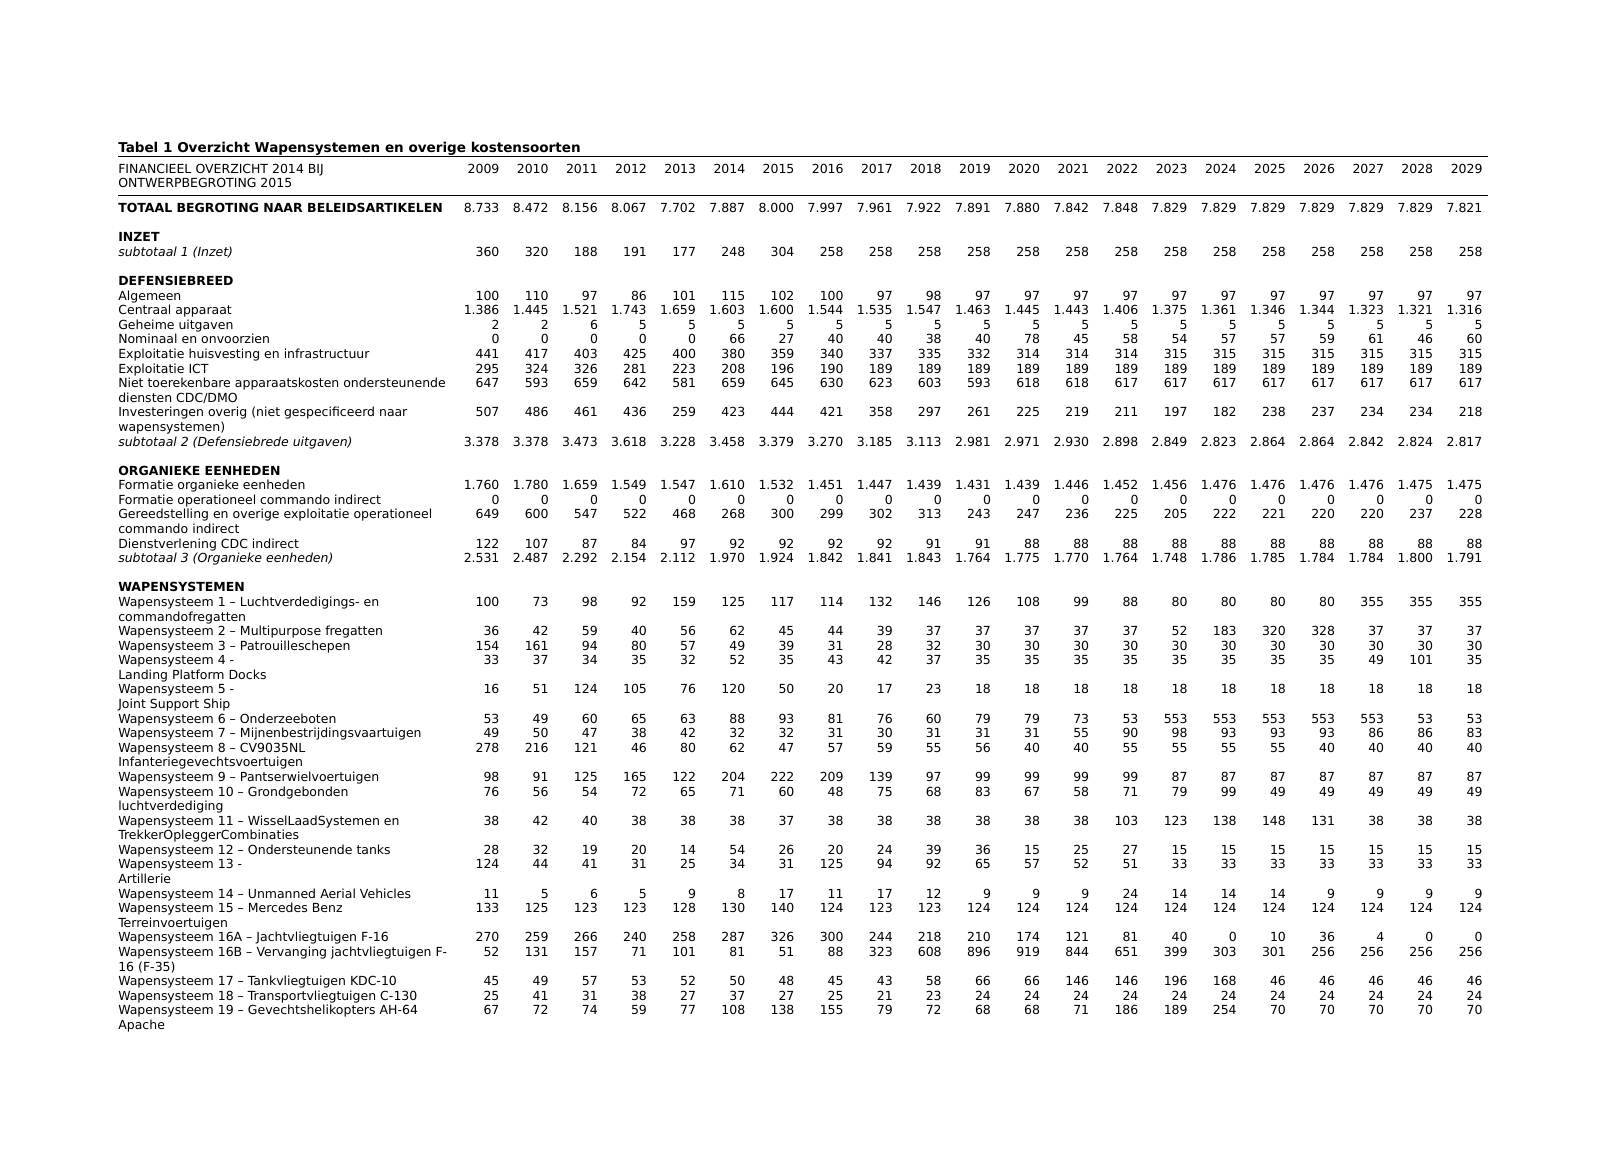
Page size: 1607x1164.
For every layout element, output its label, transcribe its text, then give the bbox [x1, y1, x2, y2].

table_cell 223 [653, 361, 702, 376]
table_cell 30 [1046, 639, 1095, 653]
table_cell 1.549 [604, 478, 652, 493]
table_cell 131 [505, 945, 554, 974]
table_cell 320 [505, 245, 554, 259]
table_cell 49 [1341, 784, 1390, 813]
table_cell 42 [849, 653, 898, 682]
table_cell 124 [1439, 901, 1488, 930]
table_cell 24 [1341, 989, 1390, 1003]
table_cell 25 [1046, 843, 1095, 857]
table_cell [1390, 464, 1439, 478]
table_cell 314 [1046, 347, 1095, 361]
table_cell [1291, 566, 1341, 580]
table_cell 101 [1390, 653, 1439, 682]
table_cell 0 [505, 493, 554, 507]
table_cell 90 [1095, 726, 1144, 741]
table_cell [751, 259, 800, 274]
table_cell [1390, 274, 1439, 288]
table_cell Wapensysteem 19 – Gevechtshelikopters AH-64 Apache [118, 1003, 456, 1032]
table_cell 258 [1341, 245, 1390, 259]
table_cell 56 [505, 784, 554, 813]
table_cell 91 [505, 770, 554, 784]
table_cell 98 [898, 289, 947, 303]
table_cell 48 [800, 784, 849, 813]
table_cell [1390, 216, 1439, 230]
table_cell 30 [948, 639, 997, 653]
table_cell 0 [456, 332, 505, 347]
table_cell 37 [1095, 624, 1144, 638]
table_cell 122 [456, 536, 505, 551]
table_cell 53 [456, 711, 505, 726]
table_cell 15 [1193, 843, 1242, 857]
table_cell 2.898 [1095, 434, 1144, 449]
table_cell 358 [849, 405, 898, 434]
table_cell 191 [604, 245, 652, 259]
table_cell 70 [1291, 1003, 1341, 1032]
table_cell 1.445 [505, 303, 554, 318]
table_cell 2.823 [1193, 434, 1242, 449]
table_cell 7.829 [1242, 196, 1291, 216]
table_cell 47 [554, 726, 603, 741]
table_cell 5 [1046, 318, 1095, 332]
table_cell 124 [1046, 901, 1095, 930]
table_cell 5 [1291, 318, 1341, 332]
table_cell 14 [1242, 886, 1291, 901]
table_cell 24 [1439, 989, 1488, 1003]
table_cell 332 [948, 347, 997, 361]
table_cell 46 [1439, 974, 1488, 988]
table_cell [604, 580, 652, 595]
table_cell 124 [1341, 901, 1390, 930]
table_cell [849, 566, 898, 580]
table_cell [456, 216, 505, 230]
table_cell [653, 216, 702, 230]
table_cell 38 [604, 989, 652, 1003]
table_cell 80 [1193, 595, 1242, 624]
table_cell 2028 [1390, 157, 1439, 195]
table_cell 7.829 [1390, 196, 1439, 216]
table_cell 189 [1242, 361, 1291, 376]
table_cell [456, 230, 505, 245]
table_cell 9 [1439, 886, 1488, 901]
table_cell 43 [849, 974, 898, 988]
table_cell 87 [1193, 770, 1242, 784]
table_cell 258 [948, 245, 997, 259]
table_cell 97 [653, 536, 702, 551]
table_cell 0 [997, 493, 1046, 507]
table_cell 18 [1341, 682, 1390, 711]
table_cell [1095, 274, 1144, 288]
table_cell 7.842 [1046, 196, 1095, 216]
table_cell 7.997 [800, 196, 849, 216]
table_cell [702, 274, 751, 288]
table_cell 72 [898, 1003, 947, 1032]
table_cell 2 [505, 318, 554, 332]
table_cell [1144, 274, 1193, 288]
table_cell 55 [898, 741, 947, 770]
table_cell 48 [751, 974, 800, 988]
table_cell 27 [751, 332, 800, 347]
table_cell TOTAAL BEGROTING NAAR BELEIDSARTIKELEN [118, 196, 456, 216]
table_cell 102 [751, 289, 800, 303]
table_cell 608 [898, 945, 947, 974]
table_cell [1242, 464, 1291, 478]
table_cell 39 [898, 843, 947, 857]
table_cell 6 [554, 318, 603, 332]
table_cell 40 [1144, 930, 1193, 945]
table_cell [702, 566, 751, 580]
table_cell 0 [456, 493, 505, 507]
table_cell 99 [948, 770, 997, 784]
table_cell 5 [997, 318, 1046, 332]
table_cell 51 [751, 945, 800, 974]
table_cell 76 [849, 711, 898, 726]
table_cell [898, 259, 947, 274]
table_cell 32 [751, 726, 800, 741]
table_cell 186 [1095, 1003, 1144, 1032]
table_cell 57 [997, 857, 1046, 886]
table_cell 7.829 [1193, 196, 1242, 216]
table_cell 45 [751, 624, 800, 638]
table_cell 38 [898, 814, 947, 843]
table_cell [1193, 230, 1242, 245]
table_cell [1439, 449, 1488, 463]
table_cell 38 [456, 814, 505, 843]
table_cell [1144, 580, 1193, 595]
table_cell 39 [849, 624, 898, 638]
table_cell 301 [1242, 945, 1291, 974]
table_cell 20 [800, 682, 849, 711]
table_cell 600 [505, 507, 554, 536]
table_cell 603 [898, 376, 947, 405]
table_cell [1291, 259, 1341, 274]
table_cell [653, 449, 702, 463]
table_cell 6 [554, 886, 603, 901]
table_cell [800, 230, 849, 245]
table_cell 18 [1242, 682, 1291, 711]
table_cell Wapensysteem 3 – Patrouilleschepen [118, 639, 456, 653]
table_cell 1.375 [1144, 303, 1193, 318]
table_cell 486 [505, 405, 554, 434]
table_cell 5 [898, 318, 947, 332]
table_cell Wapensysteem 5 - Joint Support Ship [118, 682, 456, 711]
table_cell 73 [1046, 711, 1095, 726]
table_cell 1.316 [1439, 303, 1488, 318]
table_cell 225 [1095, 507, 1144, 536]
table_cell 168 [1193, 974, 1242, 988]
table_cell 258 [653, 930, 702, 945]
table_cell 324 [505, 361, 554, 376]
table_cell 220 [1291, 507, 1341, 536]
table_cell 31 [800, 726, 849, 741]
table_cell [505, 216, 554, 230]
table_cell 93 [751, 711, 800, 726]
table_cell 0 [751, 493, 800, 507]
table_cell 97 [554, 289, 603, 303]
table_cell [1046, 216, 1095, 230]
table_cell 5 [948, 318, 997, 332]
table_cell 14 [1193, 886, 1242, 901]
table_cell 108 [997, 595, 1046, 624]
table_cell [997, 449, 1046, 463]
table_cell 211 [1095, 405, 1144, 434]
table_cell 189 [849, 361, 898, 376]
table_cell 2016 [800, 157, 849, 195]
table_cell 2.531 [456, 551, 505, 566]
table_cell 2.971 [997, 434, 1046, 449]
table_cell 547 [554, 507, 603, 536]
table_cell 2012 [604, 157, 652, 195]
table_cell 10 [1242, 930, 1291, 945]
table_cell 0 [1193, 930, 1242, 945]
table_cell 30 [1291, 639, 1341, 653]
table_cell [800, 566, 849, 580]
table_cell 0 [1291, 493, 1341, 507]
table_cell 35 [1095, 653, 1144, 682]
table_cell [1095, 230, 1144, 245]
table_cell [604, 274, 652, 288]
table_cell [505, 566, 554, 580]
table_cell 8.000 [751, 196, 800, 216]
table_cell 2018 [898, 157, 947, 195]
table_cell 3.458 [702, 434, 751, 449]
table_cell 97 [1291, 289, 1341, 303]
table_cell 270 [456, 930, 505, 945]
table_cell 31 [898, 726, 947, 741]
table_cell 1.784 [1341, 551, 1390, 566]
table_cell 302 [849, 507, 898, 536]
table_cell 79 [997, 711, 1046, 726]
table_cell 507 [456, 405, 505, 434]
table_cell 91 [948, 536, 997, 551]
table_cell 182 [1193, 405, 1242, 434]
table_cell Wapensysteem 17 – Tankvliegtuigen KDC-10 [118, 974, 456, 988]
table_cell 49 [702, 639, 751, 653]
table_cell 1.361 [1193, 303, 1242, 318]
table_cell 328 [1291, 624, 1341, 638]
table_cell [1242, 580, 1291, 595]
table_cell 59 [1291, 332, 1341, 347]
table_cell [1439, 216, 1488, 230]
table_cell 79 [948, 711, 997, 726]
table_cell 1.323 [1341, 303, 1390, 318]
table_cell 49 [1341, 653, 1390, 682]
table_cell 57 [554, 974, 603, 988]
table_cell [800, 259, 849, 274]
table_cell 258 [1390, 245, 1439, 259]
table_cell 2.842 [1341, 434, 1390, 449]
table_cell 125 [702, 595, 751, 624]
table_cell 403 [554, 347, 603, 361]
table_cell 315 [1390, 347, 1439, 361]
table_cell 92 [751, 536, 800, 551]
table_cell 97 [1341, 289, 1390, 303]
table_cell 1.547 [653, 478, 702, 493]
table_cell [997, 230, 1046, 245]
table_cell 59 [554, 624, 603, 638]
table_cell 49 [456, 726, 505, 741]
table_cell 5 [1193, 318, 1242, 332]
table_cell 617 [1291, 376, 1341, 405]
table_cell 189 [997, 361, 1046, 376]
table_cell 131 [1291, 814, 1341, 843]
table_cell 123 [554, 901, 603, 930]
table_cell 0 [1193, 493, 1242, 507]
table_cell [1242, 259, 1291, 274]
table_cell 5 [604, 318, 652, 332]
table_cell 155 [800, 1003, 849, 1032]
table_cell 647 [456, 376, 505, 405]
table_cell 8.067 [604, 196, 652, 216]
table_cell 60 [898, 711, 947, 726]
table_cell [554, 449, 603, 463]
table_cell 2.487 [505, 551, 554, 566]
table_cell 1.475 [1439, 478, 1488, 493]
table_cell 237 [1390, 507, 1439, 536]
table_cell 210 [948, 930, 997, 945]
table_cell 159 [653, 595, 702, 624]
table_cell 24 [1193, 989, 1242, 1003]
table_cell [505, 449, 554, 463]
table_cell [118, 566, 456, 580]
table_cell 1.445 [997, 303, 1046, 318]
table_cell 31 [997, 726, 1046, 741]
table_cell 258 [1095, 245, 1144, 259]
table_cell 0 [1439, 493, 1488, 507]
table_cell [1291, 464, 1341, 478]
table_cell 30 [1242, 639, 1291, 653]
table_cell [1439, 259, 1488, 274]
table_cell [800, 449, 849, 463]
table_cell [1242, 216, 1291, 230]
table_cell 56 [948, 741, 997, 770]
table_cell Wapensysteem 18 – Transportvliegtuigen C-130 [118, 989, 456, 1003]
table_cell [1144, 259, 1193, 274]
table_cell 92 [849, 536, 898, 551]
table_cell 43 [800, 653, 849, 682]
table_cell 31 [800, 639, 849, 653]
table_cell 9 [653, 886, 702, 901]
table_cell 1.535 [849, 303, 898, 318]
table_cell 0 [604, 493, 652, 507]
table_cell 2.864 [1291, 434, 1341, 449]
table_cell 133 [456, 901, 505, 930]
table_cell 30 [1144, 639, 1193, 653]
table_cell 21 [849, 989, 898, 1003]
table_cell 33 [1439, 857, 1488, 886]
table_cell 61 [1341, 332, 1390, 347]
table_cell 177 [653, 245, 702, 259]
table_cell [1144, 449, 1193, 463]
table_cell 28 [849, 639, 898, 653]
table_cell 2019 [948, 157, 997, 195]
table_cell 0 [554, 332, 603, 347]
table_cell subtotaal 1 (Inzet) [118, 245, 456, 259]
table_cell 1.743 [604, 303, 652, 318]
table_cell 52 [702, 653, 751, 682]
table_cell 326 [751, 930, 800, 945]
table_cell 38 [849, 814, 898, 843]
table_cell 1.456 [1144, 478, 1193, 493]
table_cell 87 [1144, 770, 1193, 784]
table_cell subtotaal 3 (Organieke eenheden) [118, 551, 456, 566]
table_cell [702, 259, 751, 274]
table_cell [505, 580, 554, 595]
table_cell [604, 259, 652, 274]
table_cell [948, 580, 997, 595]
table_cell Wapensysteem 16B – Vervanging jachtvliegtuigen F-16 (F-35) [118, 945, 456, 974]
table_cell [1095, 216, 1144, 230]
table_cell 88 [800, 945, 849, 974]
table_cell 146 [1095, 974, 1144, 988]
table_cell 84 [604, 536, 652, 551]
table_cell 1.784 [1291, 551, 1341, 566]
table_cell 2022 [1095, 157, 1144, 195]
table_cell 140 [751, 901, 800, 930]
table_cell 1.476 [1341, 478, 1390, 493]
table_cell 58 [1046, 784, 1095, 813]
table_cell Exploitatie ICT [118, 361, 456, 376]
table_cell 100 [800, 289, 849, 303]
table_cell [849, 274, 898, 288]
table_cell 1.791 [1439, 551, 1488, 566]
table_cell 77 [653, 1003, 702, 1032]
table_cell 24 [997, 989, 1046, 1003]
table_cell [1341, 274, 1390, 288]
table_cell 618 [997, 376, 1046, 405]
table_cell 38 [1439, 814, 1488, 843]
table_cell 25 [456, 989, 505, 1003]
table_cell 315 [1242, 347, 1291, 361]
table_cell [1390, 259, 1439, 274]
table_cell [1439, 580, 1488, 595]
table_cell 2025 [1242, 157, 1291, 195]
table_cell 3.270 [800, 434, 849, 449]
table_cell [751, 566, 800, 580]
table_cell 50 [505, 726, 554, 741]
table_cell 101 [653, 289, 702, 303]
table_cell 57 [800, 741, 849, 770]
table_cell 20 [604, 843, 652, 857]
table_cell 40 [1390, 741, 1439, 770]
table_cell 0 [653, 493, 702, 507]
table_cell 88 [1144, 536, 1193, 551]
table_cell 258 [1046, 245, 1095, 259]
table_cell 299 [800, 507, 849, 536]
table_cell 87 [1242, 770, 1291, 784]
table_cell 60 [751, 784, 800, 813]
table_cell 80 [604, 639, 652, 653]
table_cell 121 [554, 741, 603, 770]
table_cell [948, 449, 997, 463]
table_cell 132 [849, 595, 898, 624]
table_cell 33 [456, 653, 505, 682]
table_cell [997, 259, 1046, 274]
table_cell 97 [1095, 289, 1144, 303]
table_cell 0 [653, 332, 702, 347]
table_cell 553 [1193, 711, 1242, 726]
table_cell 62 [702, 624, 751, 638]
table_cell Formatie organieke eenheden [118, 478, 456, 493]
table_cell 27 [751, 989, 800, 1003]
table_cell 0 [800, 493, 849, 507]
table_cell 3.113 [898, 434, 947, 449]
table_cell 88 [1095, 536, 1144, 551]
table_cell 18 [1193, 682, 1242, 711]
table_cell 3.618 [604, 434, 652, 449]
table_cell [1390, 580, 1439, 595]
table_cell 659 [554, 376, 603, 405]
table_cell [898, 274, 947, 288]
table_cell 35 [1291, 653, 1341, 682]
table_cell 92 [604, 595, 652, 624]
table_cell 99 [1046, 770, 1095, 784]
table_cell 287 [702, 930, 751, 945]
table_cell Geheime uitgaven [118, 318, 456, 332]
table_cell 27 [1095, 843, 1144, 857]
table_cell 70 [1341, 1003, 1390, 1032]
table_cell 24 [1046, 989, 1095, 1003]
table_cell [1046, 464, 1095, 478]
table_cell [1144, 230, 1193, 245]
table_cell 355 [1390, 595, 1439, 624]
table_cell 1.600 [751, 303, 800, 318]
table_cell 19 [554, 843, 603, 857]
table_cell [849, 464, 898, 478]
table_cell 208 [702, 361, 751, 376]
table_cell 2009 [456, 157, 505, 195]
table_cell [751, 274, 800, 288]
table_cell 40 [849, 332, 898, 347]
table_cell 0 [1390, 493, 1439, 507]
table_cell 32 [653, 653, 702, 682]
table_cell 125 [554, 770, 603, 784]
table_cell Wapensysteem 1 – Luchtverdedigings- en commandofregatten [118, 595, 456, 624]
table_cell 266 [554, 930, 603, 945]
table_cell 5 [1341, 318, 1390, 332]
table_cell 323 [849, 945, 898, 974]
table_cell 1.443 [1046, 303, 1095, 318]
table_cell 42 [505, 624, 554, 638]
table_cell 1.970 [702, 551, 751, 566]
table_cell 52 [456, 945, 505, 974]
table_cell 2015 [751, 157, 800, 195]
table_cell 86 [1390, 726, 1439, 741]
table_cell [456, 464, 505, 478]
table_cell 38 [1341, 814, 1390, 843]
table_cell 623 [849, 376, 898, 405]
table_cell 189 [1144, 361, 1193, 376]
table_cell 30 [1095, 639, 1144, 653]
table_cell 1.924 [751, 551, 800, 566]
table_cell 304 [751, 245, 800, 259]
table_cell 617 [1242, 376, 1291, 405]
table_cell Dienstverlening CDC indirect [118, 536, 456, 551]
table_cell [1046, 566, 1095, 580]
table_cell 40 [800, 332, 849, 347]
table_cell 2.292 [554, 551, 603, 566]
table_cell 98 [1144, 726, 1193, 741]
table_cell 7.702 [653, 196, 702, 216]
table_cell [1046, 230, 1095, 245]
table_cell 0 [1046, 493, 1095, 507]
table_cell [554, 274, 603, 288]
table_cell 1.786 [1193, 551, 1242, 566]
table_cell 618 [1046, 376, 1095, 405]
table_cell 60 [554, 711, 603, 726]
table_cell 258 [1439, 245, 1488, 259]
table_cell 40 [948, 332, 997, 347]
table_cell 41 [505, 989, 554, 1003]
table_cell [1046, 259, 1095, 274]
table_cell 50 [751, 682, 800, 711]
table_cell [554, 566, 603, 580]
table_cell 83 [1439, 726, 1488, 741]
table_cell [997, 464, 1046, 478]
table_cell [1390, 449, 1439, 463]
table_cell 101 [653, 945, 702, 974]
table_cell 88 [1291, 536, 1341, 551]
table_cell 297 [898, 405, 947, 434]
table_cell 630 [800, 376, 849, 405]
table_cell 88 [702, 711, 751, 726]
table_cell 91 [898, 536, 947, 551]
table_cell 2024 [1193, 157, 1242, 195]
table_cell 97 [997, 289, 1046, 303]
table_cell 1.406 [1095, 303, 1144, 318]
table_cell 37 [1046, 624, 1095, 638]
table_cell 222 [751, 770, 800, 784]
table_cell [898, 580, 947, 595]
table_cell [118, 449, 456, 463]
table_cell 52 [1046, 857, 1095, 886]
table_cell 70 [1439, 1003, 1488, 1032]
table_cell 120 [702, 682, 751, 711]
table_cell [1046, 274, 1095, 288]
table_cell 31 [948, 726, 997, 741]
table_cell [702, 230, 751, 245]
table_cell 1.770 [1046, 551, 1095, 566]
table_cell 844 [1046, 945, 1095, 974]
table_cell [849, 580, 898, 595]
table_cell 7.821 [1439, 196, 1488, 216]
table_cell 63 [653, 711, 702, 726]
table_cell 300 [800, 930, 849, 945]
table_cell 80 [1291, 595, 1341, 624]
table_cell [1144, 566, 1193, 580]
table_cell 99 [1095, 770, 1144, 784]
table_cell 37 [898, 653, 947, 682]
table_cell [604, 230, 652, 245]
table_cell [1242, 230, 1291, 245]
table_cell 3.473 [554, 434, 603, 449]
table_cell 5 [653, 318, 702, 332]
table_cell [505, 274, 554, 288]
table_cell [751, 449, 800, 463]
table_cell 107 [505, 536, 554, 551]
table_cell [1144, 464, 1193, 478]
table_cell 1.521 [554, 303, 603, 318]
table_cell 32 [898, 639, 947, 653]
table_cell 7.829 [1144, 196, 1193, 216]
table_cell 50 [702, 974, 751, 988]
table_cell 228 [1439, 507, 1488, 536]
table_cell 2026 [1291, 157, 1341, 195]
table_cell 37 [898, 624, 947, 638]
table_cell 35 [1242, 653, 1291, 682]
table_cell 1.610 [702, 478, 751, 493]
table_cell 66 [702, 332, 751, 347]
table_cell 258 [849, 245, 898, 259]
table_cell 1.439 [898, 478, 947, 493]
table_cell 38 [997, 814, 1046, 843]
table_cell 236 [1046, 507, 1095, 536]
table_cell 38 [604, 814, 652, 843]
table_cell Nominaal en onvoorzien [118, 332, 456, 347]
table_cell 37 [751, 814, 800, 843]
table_cell [1341, 566, 1390, 580]
table_cell 1.842 [800, 551, 849, 566]
table_cell 100 [456, 289, 505, 303]
table_cell 1.544 [800, 303, 849, 318]
table_cell 81 [1095, 930, 1144, 945]
table_cell 53 [1390, 711, 1439, 726]
table_cell 26 [751, 843, 800, 857]
table_cell 189 [1095, 361, 1144, 376]
table_cell 94 [554, 639, 603, 653]
table_cell 35 [948, 653, 997, 682]
table_cell 55 [1046, 726, 1095, 741]
table_cell [1439, 274, 1488, 288]
table_cell 76 [456, 784, 505, 813]
table_cell 65 [948, 857, 997, 886]
table_cell 205 [1144, 507, 1193, 536]
table_cell [948, 464, 997, 478]
table_cell 88 [997, 536, 1046, 551]
table_cell [1341, 464, 1390, 478]
table_cell 313 [898, 507, 947, 536]
table_cell 124 [1193, 901, 1242, 930]
table_cell INZET [118, 230, 456, 245]
table_cell [1341, 580, 1390, 595]
table_cell [604, 449, 652, 463]
table_cell [456, 274, 505, 288]
table_cell 124 [997, 901, 1046, 930]
table_cell 423 [702, 405, 751, 434]
table_cell 651 [1095, 945, 1144, 974]
table_cell 2014 [702, 157, 751, 195]
table_cell 40 [1046, 741, 1095, 770]
table_cell 88 [1193, 536, 1242, 551]
table_cell 174 [997, 930, 1046, 945]
table_cell 2.154 [604, 551, 652, 566]
table_cell 553 [1341, 711, 1390, 726]
table_cell 25 [800, 989, 849, 1003]
table_cell 15 [1390, 843, 1439, 857]
table_cell Formatie operationeel commando indirect [118, 493, 456, 507]
table_cell 314 [1095, 347, 1144, 361]
table_cell Wapensysteem 13 - Artillerie [118, 857, 456, 886]
table_cell 79 [849, 1003, 898, 1032]
table_cell 24 [948, 989, 997, 1003]
table_cell 93 [1193, 726, 1242, 741]
table_cell 340 [800, 347, 849, 361]
table_cell 70 [1242, 1003, 1291, 1032]
table_cell 128 [653, 901, 702, 930]
table_cell 65 [604, 711, 652, 726]
table_cell [1439, 230, 1488, 245]
table_cell [505, 464, 554, 478]
table_cell 3.185 [849, 434, 898, 449]
table_cell 92 [702, 536, 751, 551]
table_cell 71 [1095, 784, 1144, 813]
table_cell 51 [505, 682, 554, 711]
table_cell 2.817 [1439, 434, 1488, 449]
table_cell 2027 [1341, 157, 1390, 195]
table_cell 54 [554, 784, 603, 813]
table_cell 33 [1242, 857, 1291, 886]
table_cell 7.880 [997, 196, 1046, 216]
table_cell 24 [1242, 989, 1291, 1003]
table_cell 86 [1341, 726, 1390, 741]
table_cell Wapensysteem 14 – Unmanned Aerial Vehicles [118, 886, 456, 901]
table_cell [800, 216, 849, 230]
table_cell 121 [1046, 930, 1095, 945]
table_cell [1193, 580, 1242, 595]
table_cell 124 [554, 682, 603, 711]
table_cell 919 [997, 945, 1046, 974]
table_cell 15 [997, 843, 1046, 857]
table_cell 1.603 [702, 303, 751, 318]
table_cell 68 [948, 1003, 997, 1032]
table_cell [1193, 449, 1242, 463]
table_cell 3.378 [505, 434, 554, 449]
table_cell 1.775 [997, 551, 1046, 566]
table_cell 1.476 [1242, 478, 1291, 493]
table_cell 553 [1291, 711, 1341, 726]
table_cell [997, 274, 1046, 288]
table_cell 80 [1242, 595, 1291, 624]
table_cell 126 [948, 595, 997, 624]
table_cell [898, 449, 947, 463]
table_cell 97 [898, 770, 947, 784]
table_cell 196 [751, 361, 800, 376]
table_cell Exploitatie huisvesting en infrastructuur [118, 347, 456, 361]
table_cell [1046, 580, 1095, 595]
table_cell 218 [898, 930, 947, 945]
table_cell 3.378 [456, 434, 505, 449]
table_cell [948, 566, 997, 580]
table_cell 360 [456, 245, 505, 259]
table_cell 444 [751, 405, 800, 434]
table_cell 1.764 [1095, 551, 1144, 566]
table_cell [456, 259, 505, 274]
table_cell 1.843 [898, 551, 947, 566]
table_cell [751, 464, 800, 478]
table_cell [898, 464, 947, 478]
table_cell [1341, 216, 1390, 230]
table_cell 52 [1144, 624, 1193, 638]
table_cell 87 [1390, 770, 1439, 784]
table_cell 34 [702, 857, 751, 886]
table_cell ORGANIEKE EENHEDEN [118, 464, 456, 478]
table_cell 281 [604, 361, 652, 376]
table_cell 114 [800, 595, 849, 624]
table_cell 24 [1095, 886, 1144, 901]
table_cell 15 [1291, 843, 1341, 857]
table_cell 98 [456, 770, 505, 784]
table_cell 20 [800, 843, 849, 857]
table_cell 35 [997, 653, 1046, 682]
table_cell 189 [948, 361, 997, 376]
table_cell 5 [1242, 318, 1291, 332]
table_cell 2011 [554, 157, 603, 195]
table_cell 44 [505, 857, 554, 886]
table_cell 9 [1390, 886, 1439, 901]
table_cell 209 [800, 770, 849, 784]
table_cell 1.344 [1291, 303, 1341, 318]
table_cell 355 [1341, 595, 1390, 624]
table_cell 33 [1291, 857, 1341, 886]
table_cell 33 [1390, 857, 1439, 886]
table_cell 15 [1144, 843, 1193, 857]
table_cell [118, 216, 456, 230]
table_cell 300 [751, 507, 800, 536]
table_cell 896 [948, 945, 997, 974]
table_cell 303 [1193, 945, 1242, 974]
table_cell 581 [653, 376, 702, 405]
table_cell 49 [505, 974, 554, 988]
table_cell 34 [554, 653, 603, 682]
table_cell 18 [1291, 682, 1341, 711]
table_cell 268 [702, 507, 751, 536]
table_cell 14 [653, 843, 702, 857]
table_cell Wapensysteem 9 – Pantserwielvoertuigen [118, 770, 456, 784]
table_cell [505, 259, 554, 274]
table_cell 258 [800, 245, 849, 259]
table_cell 1.431 [948, 478, 997, 493]
table_cell 138 [1193, 814, 1242, 843]
table_cell [800, 580, 849, 595]
table_cell [1341, 259, 1390, 274]
table_cell [653, 580, 702, 595]
table_cell 258 [997, 245, 1046, 259]
table_cell 68 [997, 1003, 1046, 1032]
table_cell 55 [1095, 741, 1144, 770]
table_cell 0 [849, 493, 898, 507]
table_cell 92 [898, 857, 947, 886]
table_cell Wapensysteem 16A – Jachtvliegtuigen F-16 [118, 930, 456, 945]
table_cell 183 [1193, 624, 1242, 638]
table_cell 124 [1390, 901, 1439, 930]
table_cell [751, 230, 800, 245]
table_cell 28 [456, 843, 505, 857]
table_cell 49 [505, 711, 554, 726]
table_cell [751, 216, 800, 230]
table_cell [948, 216, 997, 230]
table_cell 5 [751, 318, 800, 332]
table_cell [702, 464, 751, 478]
table_cell 105 [604, 682, 652, 711]
table_cell 125 [800, 857, 849, 886]
table_cell 5 [1390, 318, 1439, 332]
table_cell [898, 216, 947, 230]
table_cell 17 [849, 886, 898, 901]
table_cell 53 [604, 974, 652, 988]
table_cell 7.922 [898, 196, 947, 216]
table_cell 15 [1242, 843, 1291, 857]
table_cell 1.760 [456, 478, 505, 493]
table_cell 67 [456, 1003, 505, 1032]
table_cell [1193, 259, 1242, 274]
table_cell 76 [653, 682, 702, 711]
table_cell [604, 464, 652, 478]
table_cell 3.228 [653, 434, 702, 449]
table_cell 468 [653, 507, 702, 536]
table_cell 189 [1144, 1003, 1193, 1032]
table_cell [1046, 449, 1095, 463]
table_cell [456, 566, 505, 580]
table_cell 216 [505, 741, 554, 770]
table_cell 86 [604, 289, 652, 303]
table_cell 2.981 [948, 434, 997, 449]
table_cell 7.829 [1291, 196, 1341, 216]
table_cell 0 [604, 332, 652, 347]
table_cell 18 [1439, 682, 1488, 711]
table_cell 35 [1046, 653, 1095, 682]
table_cell 75 [849, 784, 898, 813]
table_cell 27 [653, 989, 702, 1003]
table_cell Wapensysteem 12 – Ondersteunende tanks [118, 843, 456, 857]
table_cell 97 [1144, 289, 1193, 303]
table_cell 2020 [997, 157, 1046, 195]
table_cell 30 [997, 639, 1046, 653]
table_cell 425 [604, 347, 652, 361]
table_cell Wapensysteem 7 – Mijnenbestrijdingsvaartuigen [118, 726, 456, 741]
table_cell 1.800 [1390, 551, 1439, 566]
table_cell 2.864 [1242, 434, 1291, 449]
table_cell 39 [751, 639, 800, 653]
table_cell 3.379 [751, 434, 800, 449]
table_cell 30 [1341, 639, 1390, 653]
table_cell 148 [1242, 814, 1291, 843]
table_cell 1.451 [800, 478, 849, 493]
table_cell 5 [1095, 318, 1144, 332]
table_cell 400 [653, 347, 702, 361]
table_cell 11 [800, 886, 849, 901]
table_cell 37 [948, 624, 997, 638]
table_cell [604, 566, 652, 580]
table_cell 54 [1144, 332, 1193, 347]
table_cell 87 [1439, 770, 1488, 784]
table_cell 17 [849, 682, 898, 711]
table_cell 5 [505, 886, 554, 901]
table_cell [1291, 449, 1341, 463]
table_cell 36 [948, 843, 997, 857]
table_cell [702, 449, 751, 463]
table_cell 58 [898, 974, 947, 988]
table_cell [1193, 274, 1242, 288]
table_cell 97 [1439, 289, 1488, 303]
table_cell 124 [1291, 901, 1341, 930]
table_cell 108 [702, 1003, 751, 1032]
table_cell 124 [800, 901, 849, 930]
table_cell 14 [1144, 886, 1193, 901]
table_cell 261 [948, 405, 997, 434]
table_cell 326 [554, 361, 603, 376]
table_cell 315 [1439, 347, 1488, 361]
table_cell 258 [1144, 245, 1193, 259]
table_cell 243 [948, 507, 997, 536]
table_cell 45 [800, 974, 849, 988]
table_cell 0 [948, 493, 997, 507]
table_cell [554, 259, 603, 274]
table_cell 256 [1341, 945, 1390, 974]
table_cell 1.659 [653, 303, 702, 318]
table_cell 441 [456, 347, 505, 361]
table_cell 87 [1341, 770, 1390, 784]
table_cell [898, 230, 947, 245]
table_cell 1.764 [948, 551, 997, 566]
table_cell 189 [1390, 361, 1439, 376]
table_cell 1.659 [554, 478, 603, 493]
table_cell 2029 [1439, 157, 1488, 195]
table_cell Wapensysteem 10 – Grondgebonden luchtverdediging [118, 784, 456, 813]
table_cell [849, 230, 898, 245]
table_cell [800, 274, 849, 288]
table_cell Wapensysteem 15 – Mercedes Benz Terreinvoertuigen [118, 901, 456, 930]
table_cell [948, 259, 997, 274]
table_cell 46 [604, 741, 652, 770]
table_cell 244 [849, 930, 898, 945]
table_cell 240 [604, 930, 652, 945]
table_cell 46 [1390, 974, 1439, 988]
table_cell 2010 [505, 157, 554, 195]
table_cell 617 [1390, 376, 1439, 405]
table_cell 68 [898, 784, 947, 813]
table_cell 49 [1390, 784, 1439, 813]
table_cell 1.532 [751, 478, 800, 493]
table_cell 161 [505, 639, 554, 653]
table_cell 71 [702, 784, 751, 813]
table_cell 16 [456, 682, 505, 711]
table_cell 4 [1341, 930, 1390, 945]
table_cell 97 [1390, 289, 1439, 303]
table_cell 97 [849, 289, 898, 303]
table_cell 421 [800, 405, 849, 434]
table_cell 7.848 [1095, 196, 1144, 216]
table_cell 33 [1341, 857, 1390, 886]
table_cell 51 [1095, 857, 1144, 886]
table_cell 359 [751, 347, 800, 361]
table_cell 38 [1046, 814, 1095, 843]
table_cell 659 [702, 376, 751, 405]
table_cell 9 [997, 886, 1046, 901]
table_cell [1341, 449, 1390, 463]
table_cell 35 [751, 653, 800, 682]
table_cell 53 [1095, 711, 1144, 726]
table_cell 37 [1439, 624, 1488, 638]
table_cell 5 [800, 318, 849, 332]
table_cell 46 [1341, 974, 1390, 988]
table_cell 645 [751, 376, 800, 405]
table_cell 256 [1291, 945, 1341, 974]
table_cell 617 [1193, 376, 1242, 405]
table_cell [1291, 274, 1341, 288]
table_cell [554, 230, 603, 245]
table_cell 32 [505, 843, 554, 857]
table_cell 2.930 [1046, 434, 1095, 449]
table_cell 0 [1242, 493, 1291, 507]
table_cell [1341, 230, 1390, 245]
table_cell 8.733 [456, 196, 505, 216]
table_cell 55 [1242, 741, 1291, 770]
table_cell 190 [800, 361, 849, 376]
table_cell 124 [1144, 901, 1193, 930]
table_cell [702, 580, 751, 595]
table_cell 1.780 [505, 478, 554, 493]
table_cell [751, 580, 800, 595]
table_cell 35 [1439, 653, 1488, 682]
table_cell 46 [1291, 974, 1341, 988]
table_cell 1.452 [1095, 478, 1144, 493]
table_cell 54 [702, 843, 751, 857]
table_cell 335 [898, 347, 947, 361]
table_cell Wapensysteem 2 – Multipurpose fregatten [118, 624, 456, 638]
table_cell 258 [1242, 245, 1291, 259]
table_cell 124 [1095, 901, 1144, 930]
table_cell 1.321 [1390, 303, 1439, 318]
table_cell 593 [505, 376, 554, 405]
table_cell 1.446 [1046, 478, 1095, 493]
table_cell 80 [653, 741, 702, 770]
table_cell 7.887 [702, 196, 751, 216]
table_cell 9 [1046, 886, 1095, 901]
table_cell Algemeen [118, 289, 456, 303]
table_cell 55 [1193, 741, 1242, 770]
table_cell 42 [505, 814, 554, 843]
table_cell 83 [948, 784, 997, 813]
table_cell 32 [702, 726, 751, 741]
table_cell [1291, 580, 1341, 595]
table_cell 220 [1341, 507, 1390, 536]
table_cell 36 [456, 624, 505, 638]
table_cell 2013 [653, 157, 702, 195]
table_cell 42 [653, 726, 702, 741]
table_cell 7.891 [948, 196, 997, 216]
table_cell 553 [1144, 711, 1193, 726]
table_cell 37 [505, 653, 554, 682]
table_cell 189 [1193, 361, 1242, 376]
table_cell subtotaal 2 (Defensiebrede uitgaven) [118, 434, 456, 449]
table_cell 87 [554, 536, 603, 551]
table_cell 88 [1341, 536, 1390, 551]
table_cell 617 [1341, 376, 1390, 405]
table_cell 642 [604, 376, 652, 405]
table_cell 314 [997, 347, 1046, 361]
table_cell 40 [604, 624, 652, 638]
table_cell 46 [1390, 332, 1439, 347]
table_cell 258 [898, 245, 947, 259]
table_cell 81 [800, 711, 849, 726]
table_cell [1095, 566, 1144, 580]
table_cell 45 [456, 974, 505, 988]
table_cell 93 [1242, 726, 1291, 741]
table_cell 35 [1193, 653, 1242, 682]
table_cell 37 [1390, 624, 1439, 638]
table_cell 35 [604, 653, 652, 682]
table_cell 31 [554, 989, 603, 1003]
table_cell 0 [505, 332, 554, 347]
table_cell 15 [1439, 843, 1488, 857]
table_cell 337 [849, 347, 898, 361]
table_cell 124 [948, 901, 997, 930]
table_cell 1.748 [1144, 551, 1193, 566]
table_cell [653, 230, 702, 245]
table_cell 115 [702, 289, 751, 303]
table_cell 189 [898, 361, 947, 376]
table_cell 189 [1291, 361, 1341, 376]
table_cell 37 [997, 624, 1046, 638]
table_cell 97 [1242, 289, 1291, 303]
table_cell [1390, 566, 1439, 580]
table_cell 88 [1242, 536, 1291, 551]
table_cell 18 [948, 682, 997, 711]
table_cell [1095, 259, 1144, 274]
table_cell 103 [1095, 814, 1144, 843]
table_cell 617 [1439, 376, 1488, 405]
table_cell 45 [1046, 332, 1095, 347]
table_cell Wapensysteem 11 – WisselLaadSystemen en TrekkerOpleggerCombinaties [118, 814, 456, 843]
table_cell 237 [1291, 405, 1341, 434]
table_cell 38 [898, 332, 947, 347]
table_cell 222 [1193, 507, 1242, 536]
table_cell 553 [1242, 711, 1291, 726]
table_cell 8.472 [505, 196, 554, 216]
table_cell 295 [456, 361, 505, 376]
table_cell 41 [554, 857, 603, 886]
table_cell 18 [1390, 682, 1439, 711]
table_cell 97 [1193, 289, 1242, 303]
table_cell [997, 580, 1046, 595]
table_cell [948, 274, 997, 288]
table_cell [653, 566, 702, 580]
table_cell 9 [1341, 886, 1390, 901]
table_cell 1.841 [849, 551, 898, 566]
table_cell [653, 274, 702, 288]
table_cell 218 [1439, 405, 1488, 434]
table_cell 24 [1390, 989, 1439, 1003]
table_cell [1439, 566, 1488, 580]
table_cell 99 [1193, 784, 1242, 813]
table_cell 15 [1341, 843, 1390, 857]
table_cell 72 [604, 784, 652, 813]
table_cell 30 [1439, 639, 1488, 653]
table_cell 97 [948, 289, 997, 303]
table_cell 0 [1390, 930, 1439, 945]
table_cell 315 [1193, 347, 1242, 361]
table_cell 18 [997, 682, 1046, 711]
table_cell 197 [1144, 405, 1193, 434]
table_cell FINANCIEEL OVERZICHT 2014 BIJ ONTWERPBEGROTING 2015 [118, 157, 456, 195]
table_cell 1.476 [1193, 478, 1242, 493]
table_cell 40 [554, 814, 603, 843]
table_cell 11 [456, 886, 505, 901]
table_cell 38 [948, 814, 997, 843]
table_cell 49 [1242, 784, 1291, 813]
table_cell 258 [1193, 245, 1242, 259]
table_cell 2 [456, 318, 505, 332]
table_cell [1242, 566, 1291, 580]
table_cell 5 [1439, 318, 1488, 332]
table_cell Gereedstelling en overige exploitatie operationeel commando indirect [118, 507, 456, 536]
table_cell 146 [1046, 974, 1095, 988]
table_cell 71 [604, 945, 652, 974]
table_cell Centraal apparaat [118, 303, 456, 318]
table_cell [800, 464, 849, 478]
table_cell 189 [1341, 361, 1390, 376]
table_cell 234 [1341, 405, 1390, 434]
table_cell 256 [1439, 945, 1488, 974]
table_cell 225 [997, 405, 1046, 434]
table_cell 7.829 [1341, 196, 1390, 216]
table_cell [1390, 230, 1439, 245]
table_cell 58 [1095, 332, 1144, 347]
table_cell 1.476 [1291, 478, 1341, 493]
table_cell 88 [1095, 595, 1144, 624]
table_cell 2.849 [1144, 434, 1193, 449]
table_cell 67 [997, 784, 1046, 813]
table_cell 5 [849, 318, 898, 332]
table_cell 49 [1291, 784, 1341, 813]
table_cell 49 [1439, 784, 1488, 813]
table_cell 254 [1193, 1003, 1242, 1032]
table_cell 125 [505, 901, 554, 930]
table_cell [653, 464, 702, 478]
table_cell 66 [948, 974, 997, 988]
table_cell 1.547 [898, 303, 947, 318]
table_cell DEFENSIEBREED [118, 274, 456, 288]
table_cell 7.961 [849, 196, 898, 216]
table_cell [554, 464, 603, 478]
table_cell 461 [554, 405, 603, 434]
table_cell 522 [604, 507, 652, 536]
table_cell [1291, 230, 1341, 245]
table_cell 94 [849, 857, 898, 886]
table_cell 24 [849, 843, 898, 857]
table_cell 30 [1193, 639, 1242, 653]
table_cell 24 [1095, 989, 1144, 1003]
table_cell 278 [456, 741, 505, 770]
table_cell 73 [505, 595, 554, 624]
table_cell 93 [1291, 726, 1341, 741]
table_cell 38 [800, 814, 849, 843]
table_cell 30 [1390, 639, 1439, 653]
table_cell 123 [604, 901, 652, 930]
table_cell 122 [653, 770, 702, 784]
table_cell 110 [505, 289, 554, 303]
table_cell 157 [554, 945, 603, 974]
table_cell 380 [702, 347, 751, 361]
table_cell 617 [1095, 376, 1144, 405]
table_cell 33 [1193, 857, 1242, 886]
table_header Tabel 1 Overzicht Wapensystemen en overige kostensoorten [118, 140, 1488, 156]
table_cell 593 [948, 376, 997, 405]
table_cell 18 [1095, 682, 1144, 711]
table_cell [849, 259, 898, 274]
table_cell 247 [997, 507, 1046, 536]
table_cell [1242, 274, 1291, 288]
table_cell 18 [1046, 682, 1095, 711]
table_cell 65 [653, 784, 702, 813]
table_cell 59 [849, 741, 898, 770]
table_cell [1193, 464, 1242, 478]
table_cell 146 [898, 595, 947, 624]
table_cell [554, 216, 603, 230]
table_cell 123 [898, 901, 947, 930]
table_cell [1193, 566, 1242, 580]
table_cell 188 [554, 245, 603, 259]
table_cell 124 [1242, 901, 1291, 930]
table_cell 38 [702, 814, 751, 843]
table_cell 99 [1046, 595, 1095, 624]
table_cell 196 [1144, 974, 1193, 988]
table_cell 44 [800, 624, 849, 638]
table_cell 92 [800, 536, 849, 551]
table_cell 221 [1242, 507, 1291, 536]
table_cell 72 [505, 1003, 554, 1032]
table_cell Niet toerekenbare apparaatskosten ondersteunende diensten CDC/DMO [118, 376, 456, 405]
table_cell [849, 449, 898, 463]
table_cell 315 [1291, 347, 1341, 361]
table_cell Wapensysteem 4 - Landing Platform Docks [118, 653, 456, 682]
table_cell 98 [554, 595, 603, 624]
table_cell Investeringen overig (niet gespecificeerd naar wapensystemen) [118, 405, 456, 434]
table_cell 12 [898, 886, 947, 901]
table_cell [1095, 449, 1144, 463]
table_cell 31 [751, 857, 800, 886]
table_cell 0 [1144, 493, 1193, 507]
table_cell 1.463 [948, 303, 997, 318]
table_cell 8.156 [554, 196, 603, 216]
table_cell [456, 449, 505, 463]
table_cell 88 [1439, 536, 1488, 551]
table_cell 24 [1144, 989, 1193, 1003]
table_cell 5 [702, 318, 751, 332]
table_cell 256 [1390, 945, 1439, 974]
table_cell 238 [1242, 405, 1291, 434]
table_cell WAPENSYSTEMEN [118, 580, 456, 595]
table_cell 35 [1144, 653, 1193, 682]
table_cell 617 [1144, 376, 1193, 405]
table_cell [1291, 216, 1341, 230]
table_cell [505, 230, 554, 245]
table_cell 31 [604, 857, 652, 886]
table_cell 57 [1193, 332, 1242, 347]
table_cell 25 [653, 857, 702, 886]
table_cell 204 [702, 770, 751, 784]
table_cell 0 [898, 493, 947, 507]
table_cell 99 [997, 770, 1046, 784]
table_cell 219 [1046, 405, 1095, 434]
table_cell 189 [1439, 361, 1488, 376]
table_cell [898, 566, 947, 580]
table_cell 40 [1439, 741, 1488, 770]
table_cell 649 [456, 507, 505, 536]
table_cell 80 [1144, 595, 1193, 624]
table_cell 138 [751, 1003, 800, 1032]
table_cell 315 [1341, 347, 1390, 361]
table_cell [554, 580, 603, 595]
table_cell 46 [1242, 974, 1291, 988]
table_cell 100 [456, 595, 505, 624]
table_cell 130 [702, 901, 751, 930]
table_cell 37 [702, 989, 751, 1003]
table_cell 165 [604, 770, 652, 784]
table_cell 0 [702, 493, 751, 507]
table_cell 0 [554, 493, 603, 507]
table_cell 57 [653, 639, 702, 653]
table_cell [118, 259, 456, 274]
table_cell 40 [1291, 741, 1341, 770]
table_cell [1439, 464, 1488, 478]
table_cell 2017 [849, 157, 898, 195]
table_cell 0 [1095, 493, 1144, 507]
table_cell 1.475 [1390, 478, 1439, 493]
table_cell 23 [898, 989, 947, 1003]
table_cell 38 [604, 726, 652, 741]
table_cell [1242, 449, 1291, 463]
table_cell 123 [1144, 814, 1193, 843]
table_cell 40 [997, 741, 1046, 770]
table_cell 88 [1390, 536, 1439, 551]
table_cell 2.824 [1390, 434, 1439, 449]
table_cell [1095, 580, 1144, 595]
table_cell 88 [1046, 536, 1095, 551]
table_cell 320 [1242, 624, 1291, 638]
table_cell 0 [1439, 930, 1488, 945]
table_cell 9 [1291, 886, 1341, 901]
table_cell 78 [997, 332, 1046, 347]
table_cell 47 [751, 741, 800, 770]
table_cell 417 [505, 347, 554, 361]
table_cell 57 [1242, 332, 1291, 347]
table_cell 1.386 [456, 303, 505, 318]
table_cell 23 [898, 682, 947, 711]
table_cell [849, 216, 898, 230]
table_cell 0 [1341, 493, 1390, 507]
table_cell 52 [653, 974, 702, 988]
table_cell 259 [653, 405, 702, 434]
table_cell 60 [1439, 332, 1488, 347]
table_cell [1144, 216, 1193, 230]
table_cell 55 [1144, 741, 1193, 770]
table_cell 18 [1144, 682, 1193, 711]
table_cell Wapensysteem 8 – CV9035NL Infanteriegevechtsvoertuigen [118, 741, 456, 770]
table_cell 71 [1046, 1003, 1095, 1032]
table_cell 1.785 [1242, 551, 1291, 566]
table_cell [1095, 464, 1144, 478]
table_cell 5 [1144, 318, 1193, 332]
table_cell 17 [751, 886, 800, 901]
table_cell [702, 216, 751, 230]
table_cell [1193, 216, 1242, 230]
table_cell 70 [1390, 1003, 1439, 1032]
table_cell 62 [702, 741, 751, 770]
table_cell 436 [604, 405, 652, 434]
table_cell 399 [1144, 945, 1193, 974]
table_cell 8 [702, 886, 751, 901]
table_cell 66 [997, 974, 1046, 988]
table_cell 1.346 [1242, 303, 1291, 318]
table_cell 9 [948, 886, 997, 901]
table_cell 30 [849, 726, 898, 741]
table_cell 79 [1144, 784, 1193, 813]
table_cell 87 [1291, 770, 1341, 784]
table_cell [948, 230, 997, 245]
table_cell 315 [1144, 347, 1193, 361]
table_cell 33 [1144, 857, 1193, 886]
table_cell 1.439 [997, 478, 1046, 493]
table_cell 234 [1390, 405, 1439, 434]
table_cell 53 [1439, 711, 1488, 726]
table_cell 117 [751, 595, 800, 624]
table_cell [653, 259, 702, 274]
table_cell 38 [653, 814, 702, 843]
table_cell 40 [1341, 741, 1390, 770]
table_cell 56 [653, 624, 702, 638]
table_cell [997, 216, 1046, 230]
table_cell 123 [849, 901, 898, 930]
table_cell 355 [1439, 595, 1488, 624]
table_cell Wapensysteem 6 – Onderzeeboten [118, 711, 456, 726]
table_cell 37 [1341, 624, 1390, 638]
table_cell 74 [554, 1003, 603, 1032]
table_cell 248 [702, 245, 751, 259]
table_cell 139 [849, 770, 898, 784]
table_cell [997, 566, 1046, 580]
table_cell 2.112 [653, 551, 702, 566]
table_cell 1.447 [849, 478, 898, 493]
table_cell 124 [456, 857, 505, 886]
table_cell 2021 [1046, 157, 1095, 195]
table_cell [604, 216, 652, 230]
table_cell 81 [702, 945, 751, 974]
table_cell 24 [1291, 989, 1341, 1003]
table_cell 5 [604, 886, 652, 901]
table_cell 97 [1046, 289, 1095, 303]
table_cell 259 [505, 930, 554, 945]
table_cell 189 [1046, 361, 1095, 376]
table_cell 2023 [1144, 157, 1193, 195]
table_cell 154 [456, 639, 505, 653]
table_cell 38 [1390, 814, 1439, 843]
table_cell [456, 580, 505, 595]
table_cell 36 [1291, 930, 1341, 945]
table_cell 59 [604, 1003, 652, 1032]
table_cell 258 [1291, 245, 1341, 259]
